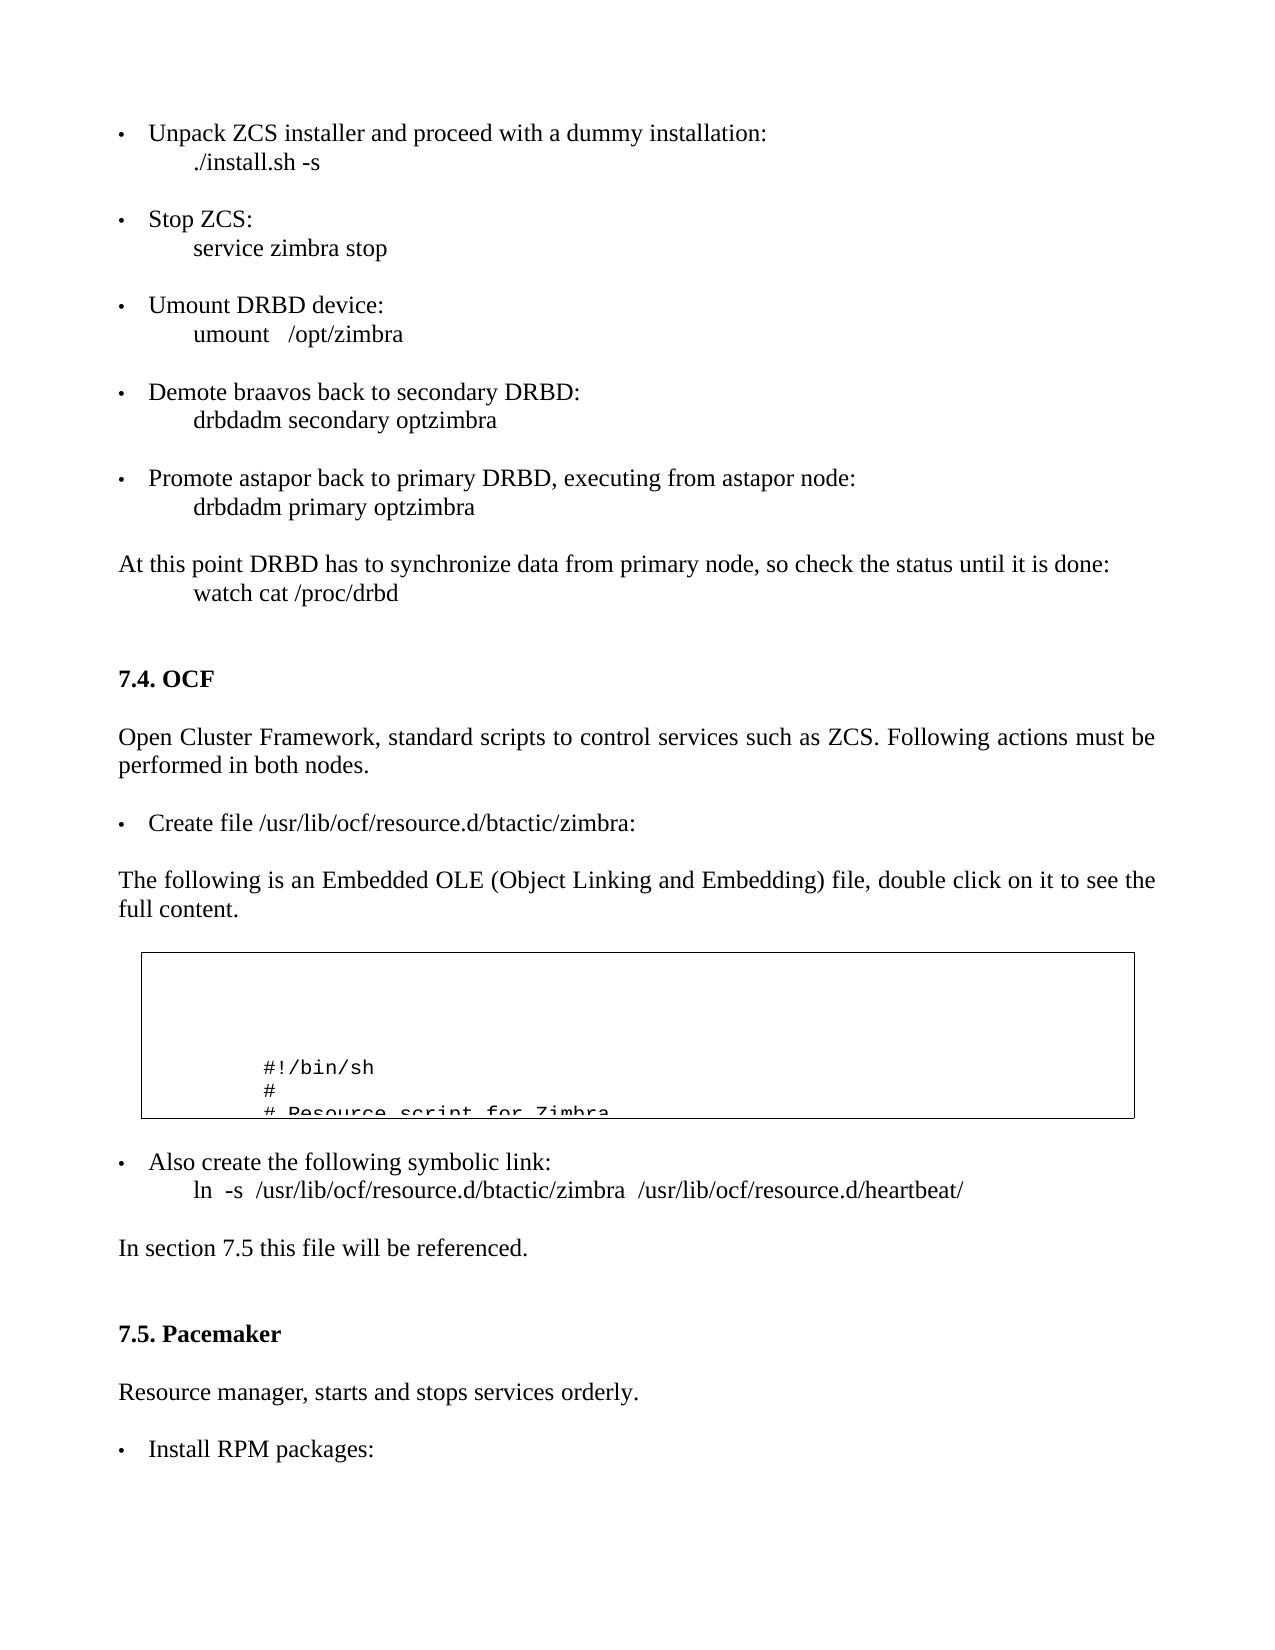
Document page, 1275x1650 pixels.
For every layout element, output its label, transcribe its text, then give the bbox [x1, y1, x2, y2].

text The following is an Embedded OLE (Object Linking and Embedding) file, double click on it to see the full content. [118, 866, 1157, 923]
text In section 7.5 this file will be referenced. [118, 1233, 1157, 1262]
text drbdadm primary optzimbra [118, 492, 1157, 521]
list Demote braavos back to secondary DRBD: [118, 377, 1157, 406]
list Promote astapor back to primary DRBD, executing from astapor node: [118, 463, 1157, 492]
text ln -s /usr/lib/ocf/resource.d/btactic/zimbra /usr/lib/ocf/resource.d/heartbeat/ [118, 1175, 1157, 1204]
subtitle 7.4. OCF [118, 664, 1157, 693]
list Stop ZCS: [118, 204, 1157, 233]
text At this point DRBD has to synchronize data from primary node, so check the status until it is done: [118, 549, 1157, 578]
text 7.5. Pacemaker [118, 1319, 1157, 1348]
list Umount DRBD device: [118, 291, 1157, 319]
text umount /opt/zimbra [118, 319, 1157, 348]
text service zimbra stop [118, 233, 1157, 262]
text Resource manager, starts and stops services orderly. [118, 1377, 1157, 1405]
list Install RPM packages: [118, 1434, 1157, 1463]
text watch cat /proc/drbd [118, 578, 1157, 607]
list Also create the following symbolic link: [118, 1147, 1157, 1175]
list Create file /usr/lib/ocf/resource.d/btactic/zimbra: [118, 808, 1157, 837]
list Unpack ZCS installer and proceed with a dummy installation: [118, 118, 1157, 147]
text Open Cluster Framework, standard scripts to control services such as ZCS. Following actions must be performed in both nodes. [118, 722, 1157, 779]
text ./install.sh -s [118, 147, 1157, 176]
text drbdadm secondary optzimbra [118, 406, 1157, 434]
